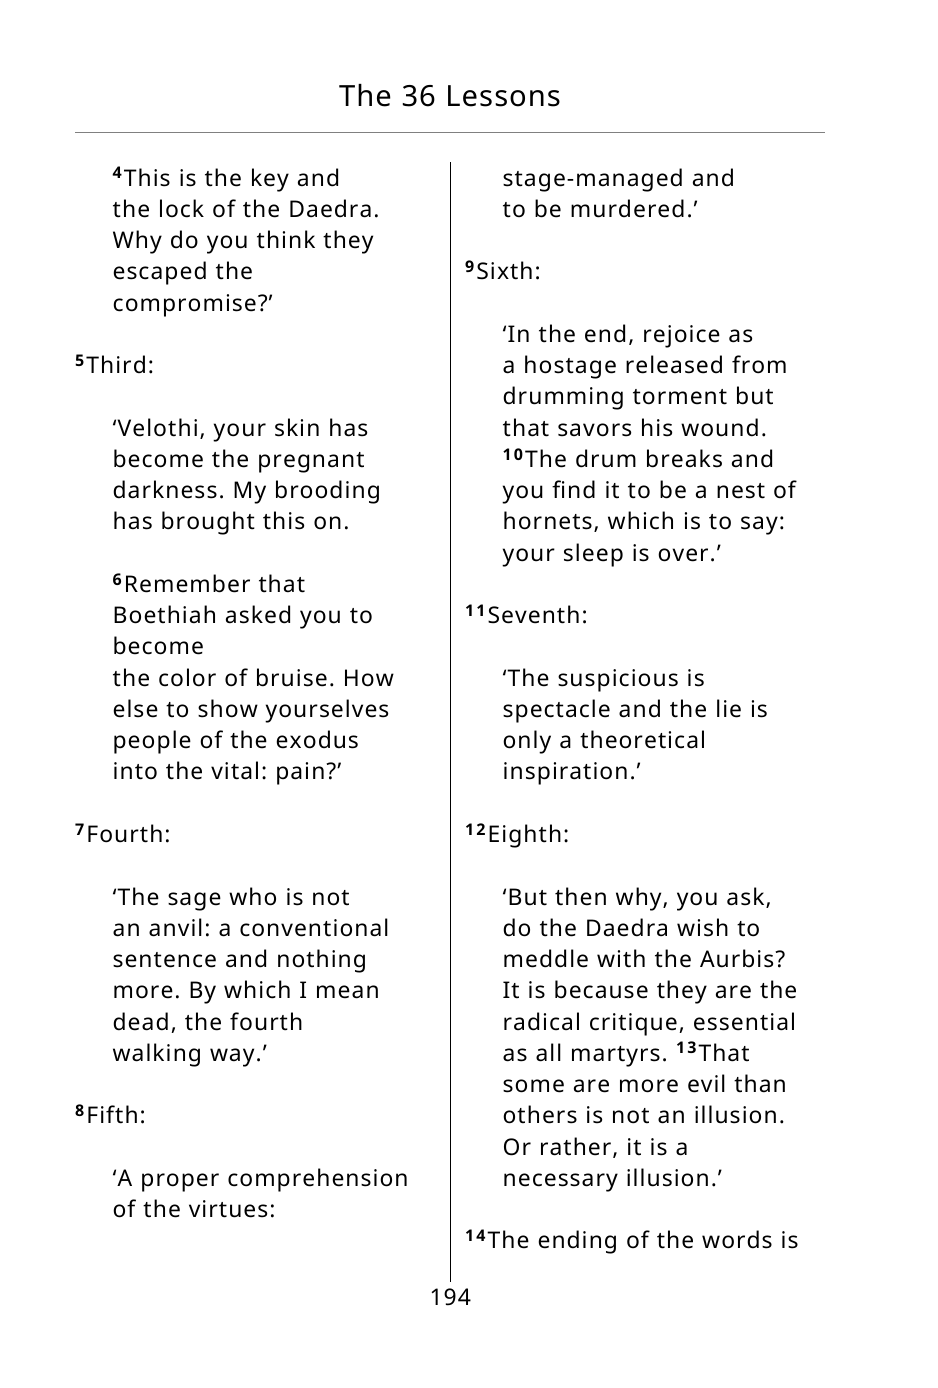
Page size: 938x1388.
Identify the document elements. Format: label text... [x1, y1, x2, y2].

text 4This is the key and the lock of the Daedra. Why do you think they escaped the compromise?’ [112, 162, 416, 318]
text stage-managed and to be murdered.’ [502, 162, 806, 224]
text 5Third: [75, 349, 435, 380]
text 6Remember that Boethiah asked you to become the color of bruise. How else to show yourselves people of the exodus into the vital: pain?’ [112, 568, 416, 787]
text 12Eighth: [465, 818, 825, 849]
text ‘But then why, you ask, do the Daedra wish to meddle with the Aurbis? It is because they are the radical critique, essential as all martyrs. 13That some are more evil than others is not an illusion. Or rather, it is a necessary illusion.’ [502, 880, 806, 1193]
text ‘The sage who is not an anvil: a conventional sentence and nothing more. By which I mean dead, the fourth walking way.’ [112, 880, 416, 1068]
text 8Fifth: [75, 1099, 435, 1130]
text The 36 Lessons [75, 75, 825, 115]
text 9Sixth: [465, 255, 825, 287]
text 11Seventh: [465, 599, 825, 630]
text 14The ending of the words is [465, 1224, 825, 1255]
text 7Fourth: [75, 818, 435, 849]
text ‘Velothi, your skin has become the pregnant darkness. My brooding has brought this on. [112, 412, 416, 537]
text ‘In the end, rejoice as a hostage released from drumming torment but that savors his wound. 10The drum breaks and you find it to be a nest of hornets, which is to say: your sleep is over.’ [502, 318, 806, 568]
text ‘A proper comprehension of the virtues: [112, 1162, 416, 1224]
text ‘The suspicious is spectacle and the lie is only a theoretical inspiration.’ [502, 662, 806, 787]
